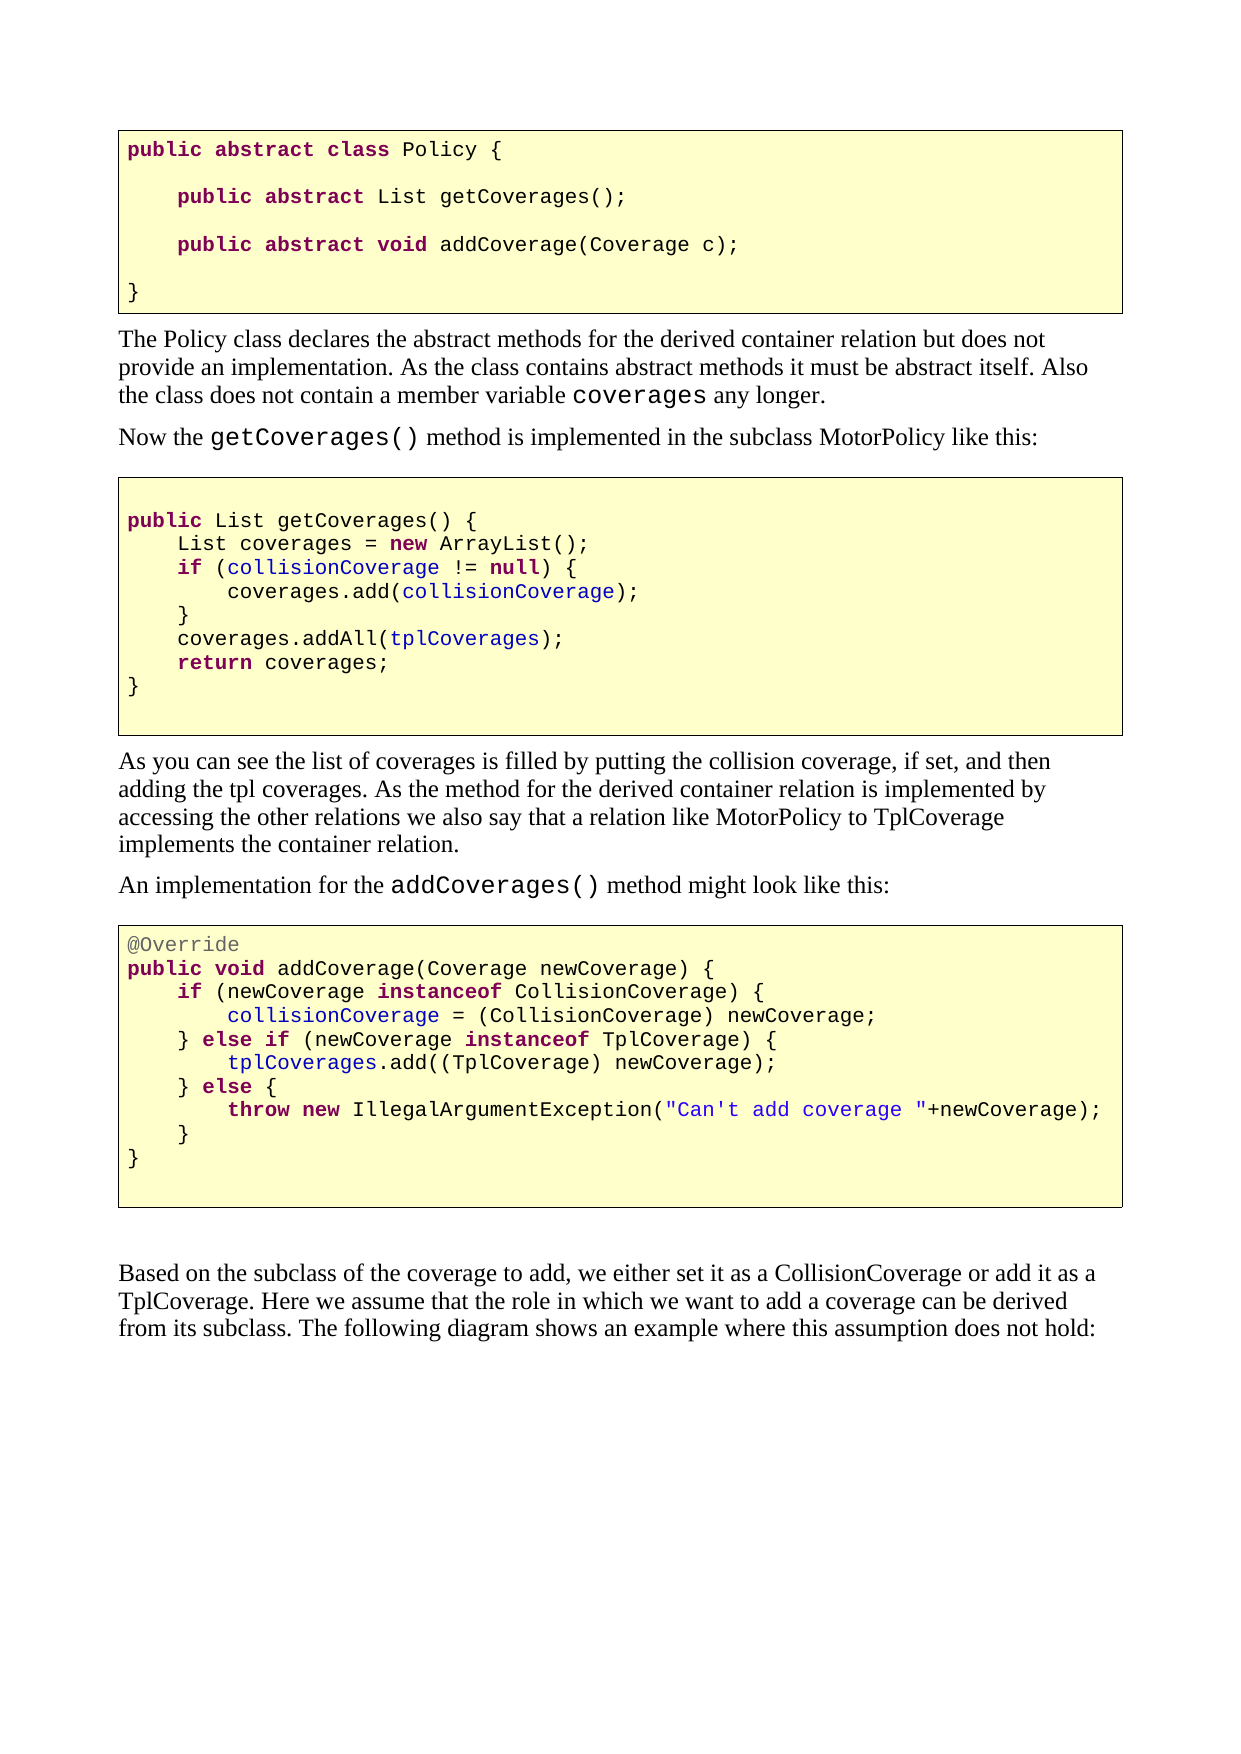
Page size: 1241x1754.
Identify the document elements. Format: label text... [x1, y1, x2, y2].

text } [127, 1147, 1113, 1170]
text } [127, 1123, 1113, 1147]
text if (collisionCoverage != null) { [127, 557, 1113, 581]
text public abstract List getCoverages(); [127, 186, 1113, 210]
text public void addCoverage(Coverage newCoverage) { [127, 958, 1113, 981]
text @Override [127, 934, 1113, 958]
text collisionCoverage = (CollisionCoverage) newCoverage; [127, 1005, 1113, 1028]
text public abstract void addCoverage(Coverage c); [127, 233, 1113, 257]
text Based on the subclass of the coverage to add, we either set it as a CollisionCoverage or add it as a TplCoverage. Here we assume that the role in which we want to add a coverage can be derived from its subclass. The following diagram shows an example where this assumption does not hold: [118, 1259, 1122, 1342]
text Now the getCoverages() method is implemented in the subclass MotorPolicy like this: [118, 423, 1122, 453]
text } else if (newCoverage instanceof TplCoverage) { [127, 1028, 1113, 1052]
text } [127, 281, 1113, 304]
text coverages.addAll(tplCoverages); [127, 628, 1113, 652]
text } else { [127, 1076, 1113, 1099]
text tplCoverages.add((TplCoverage) newCoverage); [127, 1052, 1113, 1076]
text coverages.add(collisionCoverage); [127, 581, 1113, 604]
text [118, 465, 1122, 477]
text An implementation for the addCoverages() method might look like this: [118, 871, 1122, 901]
text public List getCoverages() { [127, 510, 1113, 533]
text } [127, 675, 1113, 699]
text As you can see the list of coverages is filled by putting the collision coverage, if set, and then adding the tpl coverages. As the method for the derived container relation is implemented by accessing the other relations we also say that a relation like MotorPolicy to TplCoverage implements the container relation. [118, 736, 1122, 858]
text List coverages = new ArrayList(); [127, 533, 1113, 557]
text [118, 118, 1122, 130]
text The Policy class declares the abstract methods for the derived container relation but does not provide an implementation. As the class contains abstract methods it must be abstract itself. Also the class does not contain a member variable coverages any longer. [118, 314, 1122, 411]
text if (newCoverage instanceof CollisionCoverage) { [127, 981, 1113, 1005]
text public abstract class Policy { [127, 139, 1113, 163]
text return coverages; [127, 652, 1113, 675]
text throw new IllegalArgumentException("Can't add coverage "+newCoverage); [127, 1099, 1113, 1123]
text } [127, 604, 1113, 628]
